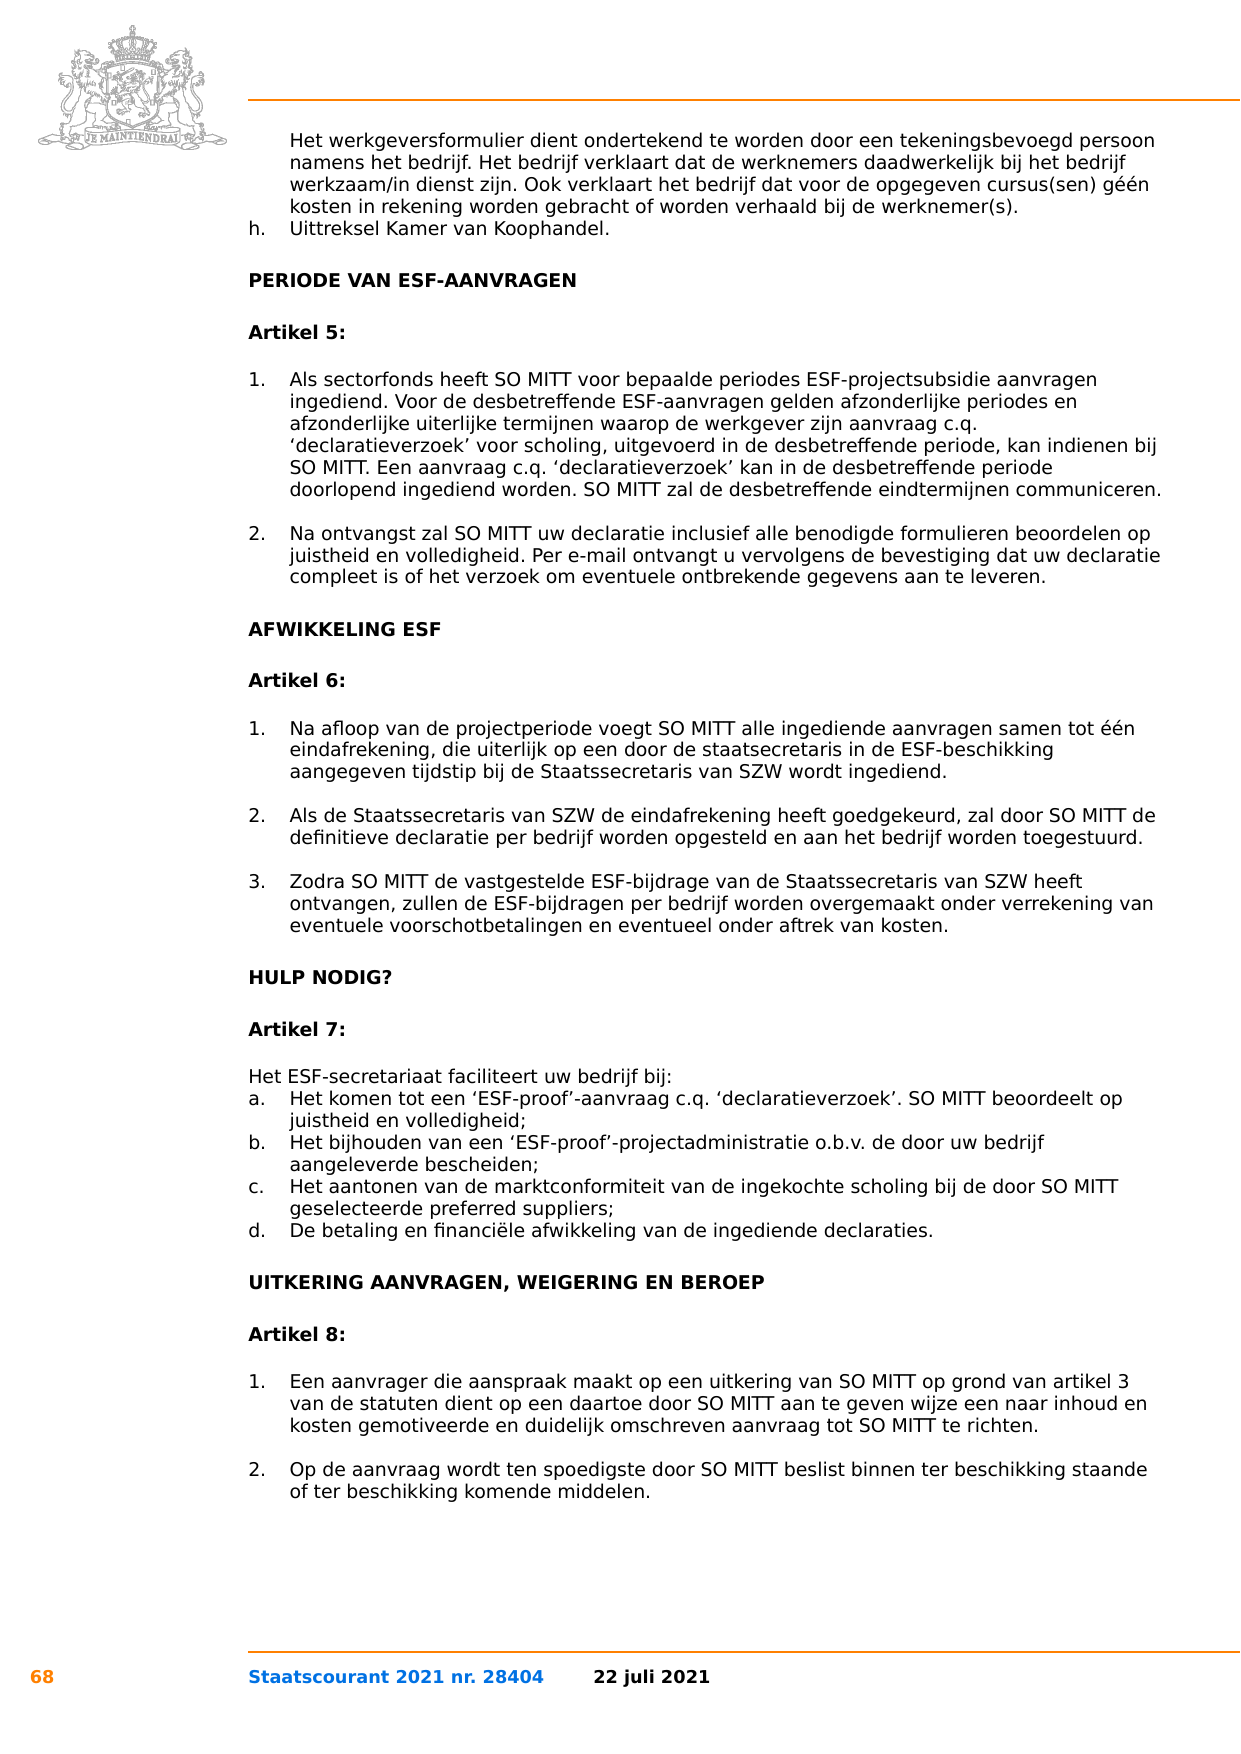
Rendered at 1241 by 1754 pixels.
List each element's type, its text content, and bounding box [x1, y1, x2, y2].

text Het ESF-secretariaat faciliteert uw bedrijf bij: [248, 1066, 1163, 1088]
subtitle UITKERING AANVRAGEN, WEIGERING EN BEROEP [248, 1272, 1163, 1294]
subtitle PERIODE VAN ESF-AANVRAGEN [248, 270, 1163, 292]
subtitle Artikel 5: [248, 322, 1163, 344]
subtitle AFWIKKELING ESF [248, 618, 1163, 640]
text 3. Zodra SO MITT de vastgestelde ESF-bijdrage van de Staatssecretaris van SZW heeft ontvangen, zullen de ESF-bijdragen per bedrijf worden overgemaakt onder verrekening van eventuele voorschotbetalingen en eventueel onder aftrek van kosten. [248, 871, 1163, 937]
picture [38, 25, 227, 150]
text 1. Als sectorfonds heeft SO MITT voor bepaalde periodes ESF-projectsubsidie aanvragen ingediend. Voor de desbetreffende ESF-aanvragen gelden afzonderlijke periodes en afzonderlijke uiterlijke termijnen waarop de werkgever zijn aanvraag c.q. ‘declaratieverzoek’ voor scholing, uitgevoerd in de desbetreffende periode, kan indienen bij SO MITT. Een aanvraag c.q. ‘declaratieverzoek’ kan in de desbetreffende periode doorlopend ingediend worden. SO MITT zal de desbetreffende eindtermijnen communiceren. [248, 369, 1163, 501]
text 2. Op de aanvraag wordt ten spoedigste door SO MITT beslist binnen ter beschikking staande of ter beschikking komende middelen. [248, 1458, 1163, 1502]
subtitle Artikel 7: [248, 1019, 1163, 1041]
text 1. Een aanvrager die aanspraak maakt op een uitkering van SO MITT op grond van artikel 3 van de statuten dient op een daartoe door SO MITT aan te geven wijze een naar inhoud en kosten gemotiveerde en duidelijk omschreven aanvraag tot SO MITT te richten. [248, 1371, 1163, 1437]
text 1. Na afloop van de projectperiode voegt SO MITT alle ingediende aanvragen samen tot één eindafrekening, die uiterlijk op een door de staatsecretaris in de ESF-beschikking aangegeven tijdstip bij de Staatssecretaris van SZW wordt ingediend. [248, 717, 1163, 783]
text 2. Als de Staatssecretaris van SZW de eindafrekening heeft goedgekeurd, zal door SO MITT de definitieve declaratie per bedrijf worden opgesteld en aan het bedrijf worden toegestuurd. [248, 805, 1163, 849]
subtitle Artikel 8: [248, 1324, 1163, 1346]
text h. Uittreksel Kamer van Koophandel. [248, 218, 1163, 240]
subtitle Artikel 6: [248, 670, 1163, 692]
text 2. Na ontvangst zal SO MITT uw declaratie inclusief alle benodigde formulieren beoordelen op juistheid en volledigheid. Per e-mail ontvangt u vervolgens de bevestiging dat uw declaratie compleet is of het verzoek om eventuele ontbrekende gegevens aan te leveren. [248, 522, 1163, 588]
text c. Het aantonen van de marktconformiteit van de ingekochte scholing bij de door SO MITT geselecteerde preferred suppliers; [248, 1176, 1163, 1220]
text b. Het bijhouden van een ‘ESF-proof’-projectadministratie o.b.v. de door uw bedrijf aangeleverde bescheiden; [248, 1132, 1163, 1176]
subtitle HULP NODIG? [248, 967, 1163, 989]
text a. Het komen tot een ‘ESF-proof’-aanvraag c.q. ‘declaratieverzoek’. SO MITT beoordeelt op juistheid en volledigheid; [248, 1088, 1163, 1132]
text d. De betaling en financiële afwikkeling van de ingediende declaraties. [248, 1220, 1163, 1242]
text Het werkgeversformulier dient ondertekend te worden door een tekeningsbevoegd persoon namens het bedrijf. Het bedrijf verklaart dat de werknemers daadwerkelijk bij het bedrijf werkzaam/in dienst zijn. Ook verklaart het bedrijf dat voor de opgegeven cursus(sen) géén kosten in rekening worden gebracht of worden verhaald bij de werknemer(s). [289, 130, 1163, 218]
